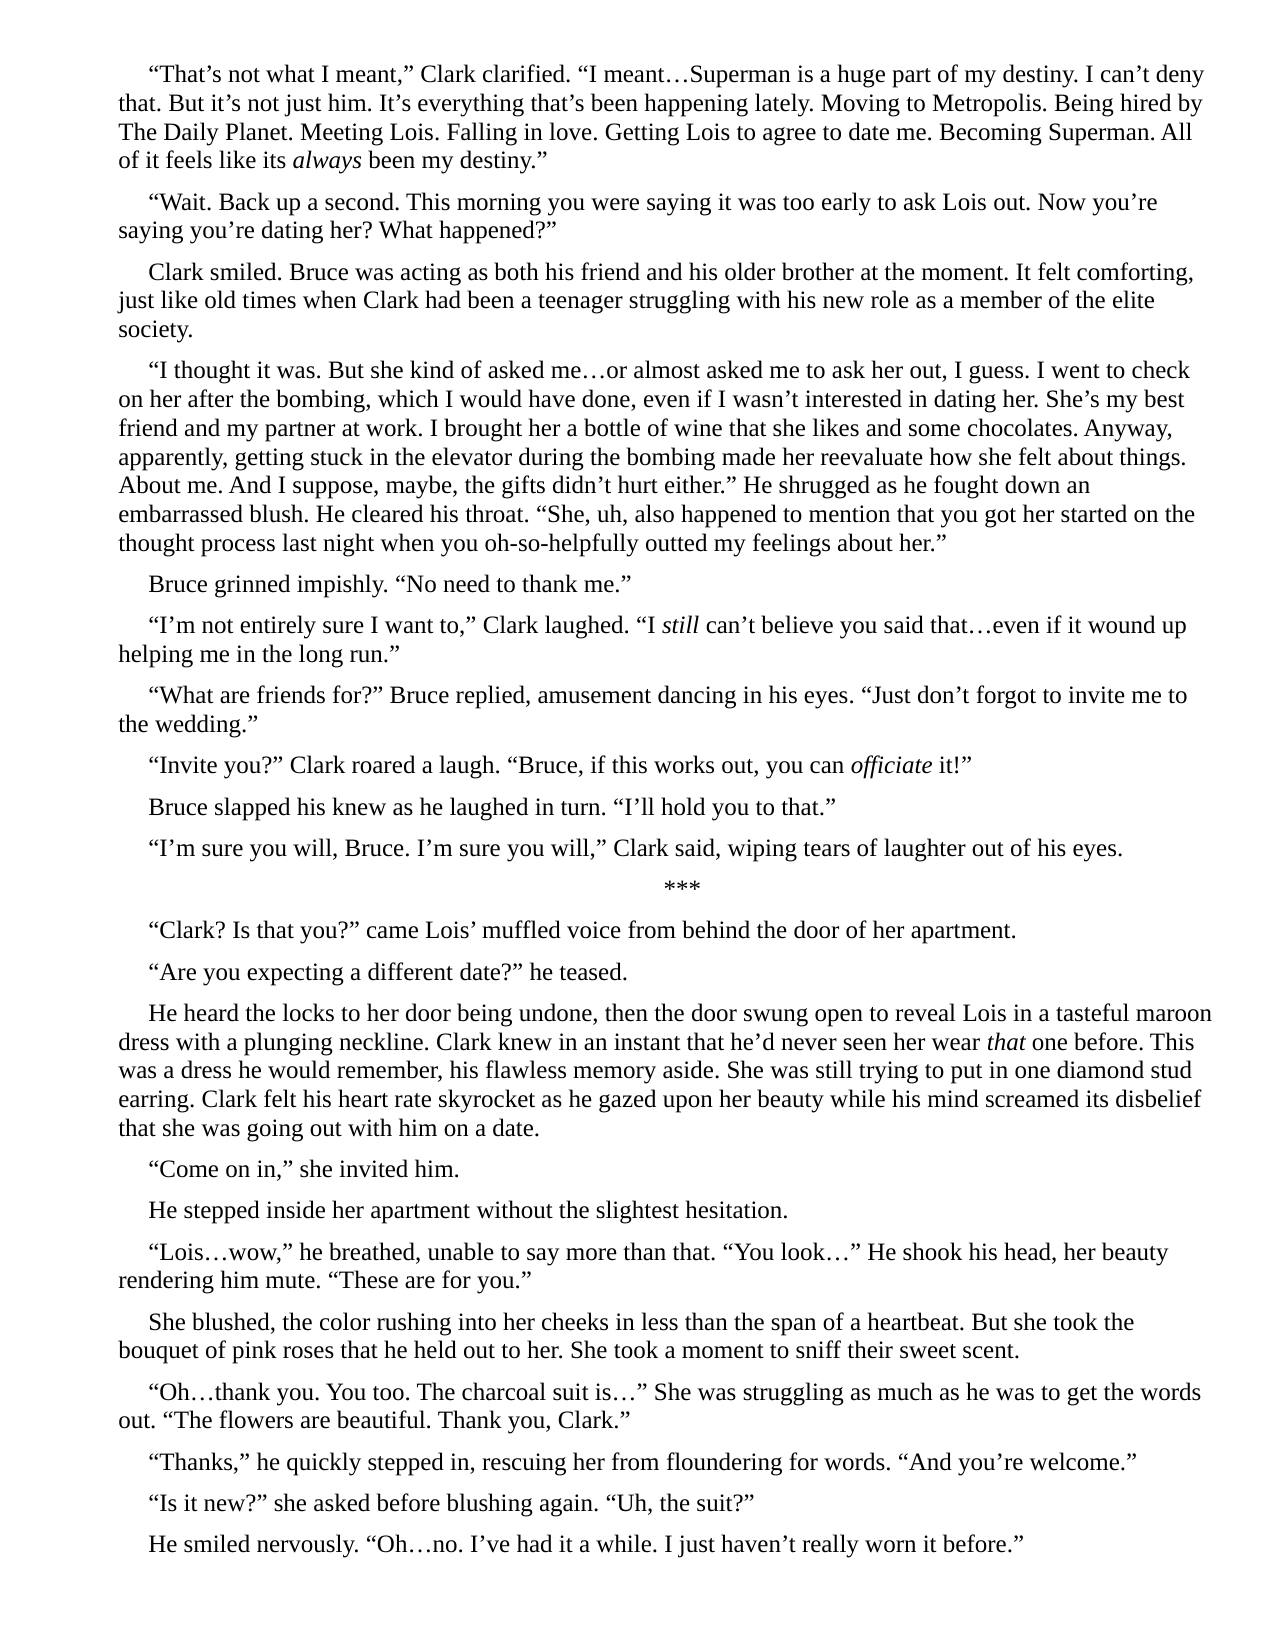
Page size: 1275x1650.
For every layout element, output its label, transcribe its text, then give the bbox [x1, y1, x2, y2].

text “I thought it was. But she kind of asked me…or almost asked me to ask her out, I guess. I went to check on her after the bombing, which I would have done, even if I wasn’t interested in dating her. She’s my best friend and my partner at work. I brought her a bottle of wine that she likes and some chocolates. Anyway, apparently, getting stuck in the elevator during the bombing made her reevaluate how she felt about things. About me. And I suppose, maybe, the gifts didn’t hurt either.” He shrugged as he fought down an embarrassed blush. He cleared his throat. “She, uh, also happened to mention that you got her started on the thought process last night when you oh-so-helpfully outted my feelings about her.” [118, 355, 1216, 557]
text “I’m sure you will, Bruce. I’m sure you will,” Clark said, wiping tears of laughter out of his eyes. [118, 833, 1216, 862]
text Clark smiled. Bruce was acting as both his friend and his older brother at the moment. It felt comforting, just like old times when Clark had been a teenager struggling with his new role as a member of the elite society. [118, 257, 1216, 343]
text *** [118, 874, 1216, 903]
text “That’s not what I meant,” Clark clarified. “I meant…Superman is a huge part of my destiny. I can’t deny that. But it’s not just him. It’s everything that’s been happening lately. Moving to Metropolis. Being hired by The Daily Planet. Meeting Lois. Falling in love. Getting Lois to agree to date me. Becoming Superman. All of it feels like its always been my destiny.” [118, 59, 1216, 174]
text “Is it new?” she asked before blushing again. “Uh, the suit?” [118, 1488, 1216, 1517]
text He smiled nervously. “Oh…no. I’ve had it a while. I just haven’t really worn it before.” [118, 1529, 1216, 1558]
text He heard the locks to her door being undone, then the door swung open to reveal Lois in a tasteful maroon dress with a plunging neckline. Clark knew in an instant that he’d never seen her wear that one before. This was a dress he would remember, his flawless memory aside. She was still trying to put in one diamond stud earring. Clark felt his heart rate skyrocket as he gazed upon her beauty while his mind screamed its disbelief that she was going out with him on a date. [118, 998, 1216, 1142]
text “Are you expecting a different date?” he teased. [118, 957, 1216, 985]
text “Invite you?” Clark roared a laugh. “Bruce, if this works out, you can officiate it!” [118, 750, 1216, 779]
text “Thanks,” he quickly stepped in, rescuing her from floundering for words. “And you’re welcome.” [118, 1447, 1216, 1475]
text She blushed, the color rushing into her cheeks in less than the span of a heartbeat. But she took the bouquet of pink roses that he held out to her. She took a moment to sniff their sweet scent. [118, 1307, 1216, 1364]
text He stepped inside her apartment without the slightest hesitation. [118, 1195, 1216, 1224]
text “What are friends for?” Bruce replied, amusement dancing in his eyes. “Just don’t forgot to invite me to the wedding.” [118, 680, 1216, 738]
text “Wait. Back up a second. This morning you were saying it was too early to ask Lois out. Now you’re saying you’re dating her? What happened?” [118, 187, 1216, 244]
text “I’m not entirely sure I want to,” Clark laughed. “I still can’t believe you said that…even if it wound up helping me in the long run.” [118, 610, 1216, 668]
text “Lois…wow,” he breathed, unable to say more than that. “You look…” He shook his head, her beauty rendering him mute. “These are for you.” [118, 1237, 1216, 1294]
text Bruce grinned impishly. “No need to thank me.” [118, 569, 1216, 598]
text Bruce slapped his knew as he laughed in turn. “I’ll hold you to that.” [118, 792, 1216, 820]
text “Oh…thank you. You too. The charcoal suit is…” She was struggling as much as he was to get the words out. “The flowers are beautiful. Thank you, Clark.” [118, 1377, 1216, 1434]
text “Come on in,” she invited him. [118, 1154, 1216, 1183]
text “Clark? Is that you?” came Lois’ muffled voice from behind the door of her apartment. [118, 915, 1216, 944]
